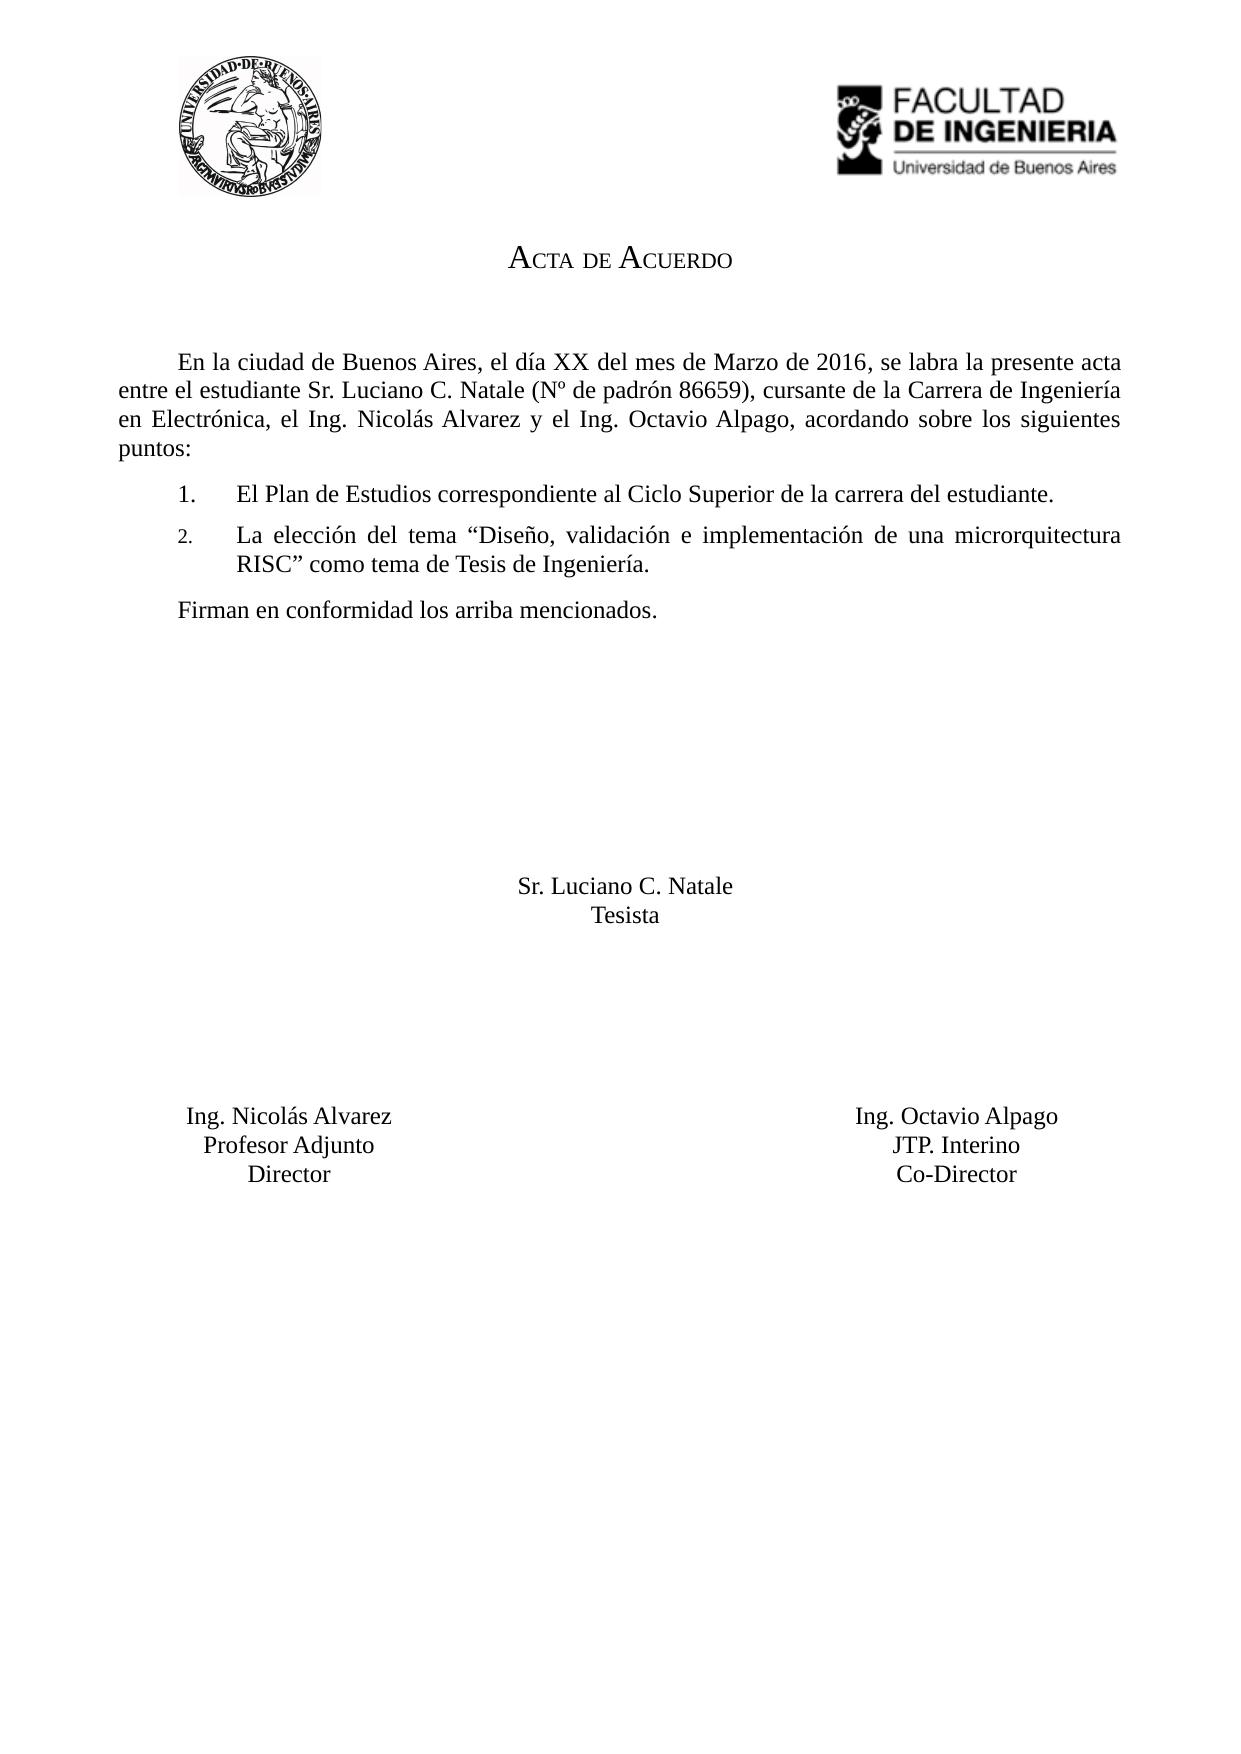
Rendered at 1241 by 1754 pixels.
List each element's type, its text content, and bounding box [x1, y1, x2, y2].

table_cell [791, 986, 1122, 1015]
table_cell [118, 958, 459, 986]
table_cell [460, 1015, 791, 1044]
table_cell [460, 929, 791, 957]
table_cell [118, 1015, 459, 1044]
text Acta de Acuerdo [118, 225, 1122, 276]
table_cell [460, 986, 791, 1015]
table_cell [791, 929, 1122, 957]
table_header Sr. Luciano C. Natale [460, 871, 791, 900]
table_cell Ing. Octavio Alpago [791, 1101, 1122, 1130]
table_cell [791, 958, 1122, 986]
table_cell [791, 1044, 1122, 1072]
table_cell Co-Director [791, 1159, 1122, 1187]
list El Plan de Estudios correspondiente al Ciclo Superior de la carrera del estudiante. [177, 479, 1122, 508]
picture [836, 81, 1122, 179]
table_cell [118, 929, 459, 957]
table_cell Director [118, 1159, 459, 1187]
table_cell [460, 1044, 791, 1072]
table_cell [118, 1073, 459, 1101]
table_cell [791, 1015, 1122, 1044]
text Firman en conformidad los arriba mencionados. [118, 595, 1122, 624]
table_cell [791, 900, 1122, 929]
picture [179, 56, 322, 197]
table_header [791, 871, 1122, 900]
table_cell [460, 1101, 791, 1130]
table_cell JTP. Interino [791, 1130, 1122, 1159]
table_header [118, 871, 459, 900]
text En la ciudad de Buenos Aires, el día XX del mes de Marzo de 2016, se labra la presente acta entre el estudiante Sr. Luciano C. Natale (Nº de padrón 86659), cursante de la Carrera de Ingeniería en Electrónica, el Ing. Nicolás Alvarez y el Ing. Octavio Alpago, acordando sobre los siguientes puntos: [118, 347, 1122, 462]
table_cell [460, 1073, 791, 1101]
table_cell [118, 900, 459, 929]
table_cell [118, 986, 459, 1015]
table_cell [460, 958, 791, 986]
table_cell [460, 1159, 791, 1187]
table_cell [460, 1130, 791, 1159]
table_cell Ing. Nicolás Alvarez [118, 1101, 459, 1130]
table_cell [791, 1073, 1122, 1101]
table_cell Profesor Adjunto [118, 1130, 459, 1159]
list La elección del tema “Diseño, validación e implementación de una microrquitectura RISC” como tema de Tesis de Ingeniería. [177, 520, 1122, 578]
table_cell [118, 1044, 459, 1072]
table_cell Tesista [460, 900, 791, 929]
